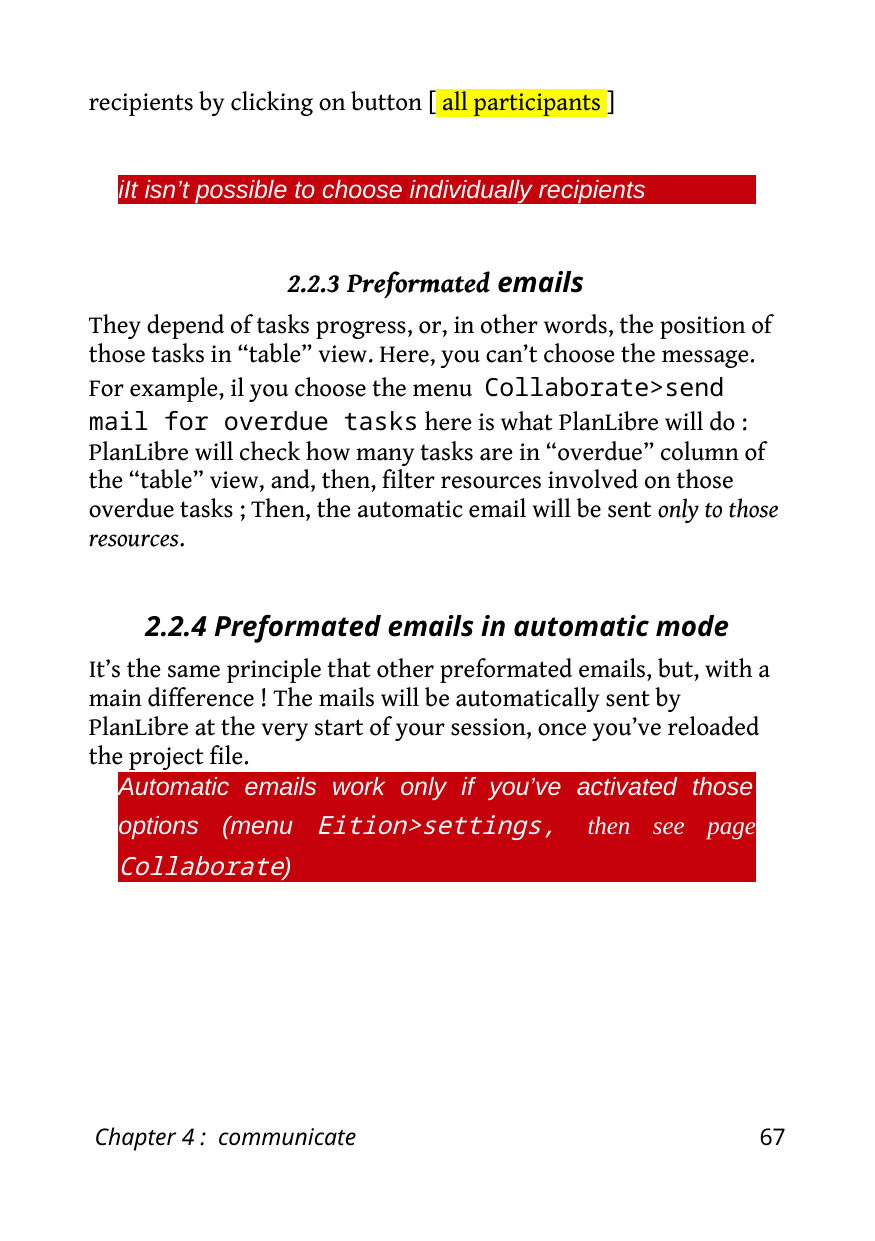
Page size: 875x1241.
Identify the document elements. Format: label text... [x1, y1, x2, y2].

subtitle 2.2.3 Preformated emails [88, 262, 786, 300]
text Automatic emails work only if you’ve activated those options (menu Eition>settings, then see page Collaborate) [118, 772, 756, 882]
text They depend of tasks progress, or, in other words, the position of those tasks in “table” view. Here, you can’t choose the message. For example, il you choose the menu Collaborate>send mail for overdue tasks here is what PlanLibre will do : PlanLibre will check how many tasks are in “overdue” column of the “table” view, and, then, filter resources involved on those overdue tasks ; Then, the automatic email will be sent only to those resources. [88, 312, 786, 554]
subtitle 2.2.4 Preformated emails in automatic mode [88, 606, 786, 644]
text It’s the same principle that other preformated emails, but, with a main difference ! The mails will be automatically sent by PlanLibre at the very start of your session, once you’ve reloaded the project file. [88, 656, 786, 772]
text recipients by clicking on button [ all participants ] [88, 88, 786, 117]
text iIt isn’t possible to choose individually recipients [118, 175, 756, 204]
